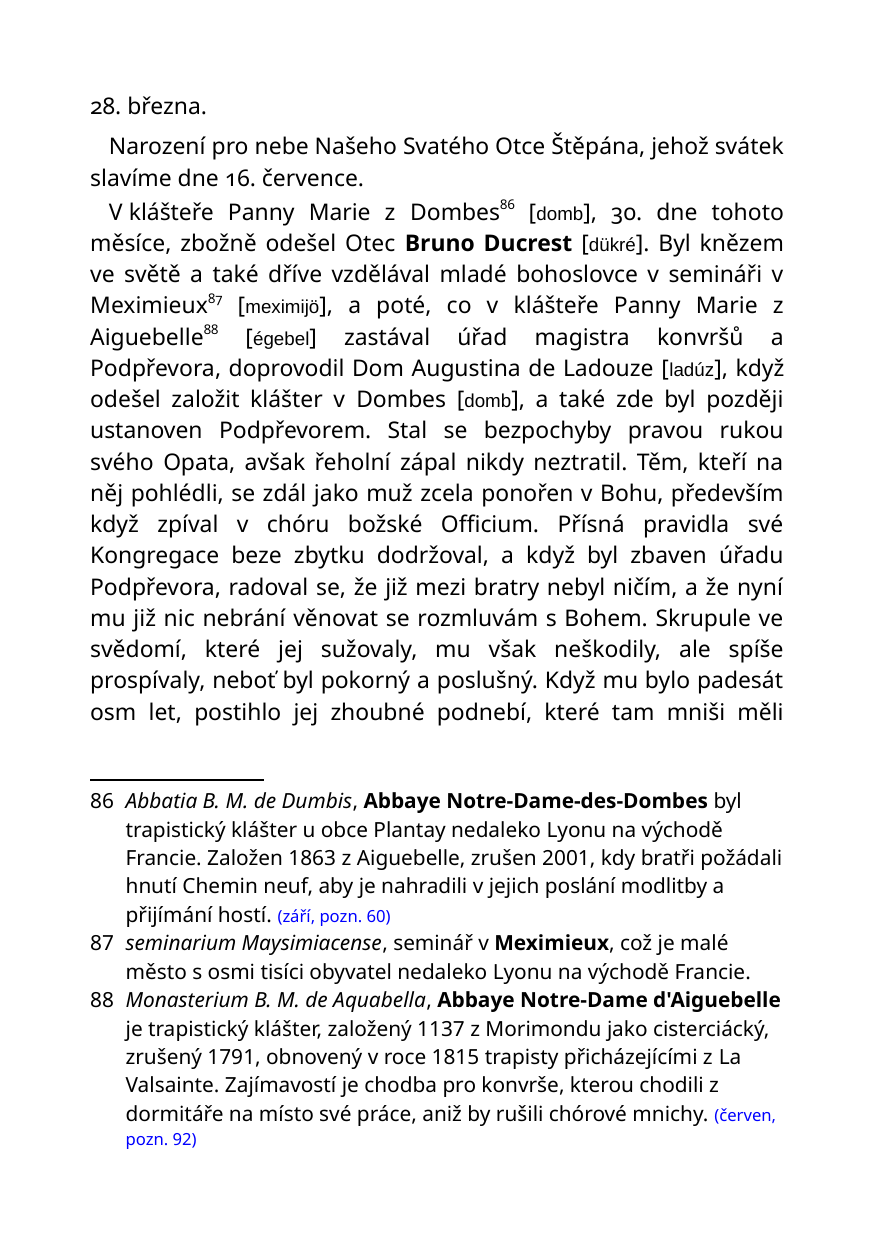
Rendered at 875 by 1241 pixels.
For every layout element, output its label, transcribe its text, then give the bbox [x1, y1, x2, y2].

text Monasterium B. M. de Aquabella, Abbaye Notre-Dame d'Aiguebelle je trapistický klášter, založený 1137 z Morimondu jako cisterciácký, zrušený 1791, obnovený v roce 1815 trapisty přicházejícími z La Valsainte. Zajímavostí je chodba pro konvrše, kterou chodili z dormitáře na místo své práce, aniž by rušili chórové mnichy. (červen, pozn. 92) [90, 985, 784, 1150]
text Narození pro nebe Našeho Svatého Otce Štěpána, jehož svátek slavíme dne 16. července. [90, 130, 784, 193]
text Abbatia B. M. de Dumbis, Abbaye Notre-Dame-des-Dombes byl trapistický klášter u obce Plantay nedaleko Lyonu na východě Francie. Založen 1863 z Aiguebelle, zrušen 2001, kdy bratři požádali hnutí Chemin neuf, aby je nahradili v jejich poslání modlitby a přijímání hostí. (září, pozn. 60) [90, 786, 784, 928]
text 28. března. [90, 90, 784, 121]
text V klášteře Panny Marie z Dombes [domb], 30. dne tohoto měsíce, zbožně odešel Otec Bruno Ducrest [dükré]. Byl knězem ve světě a také dříve vzdělával mladé bohoslovce v semináři v Meximieux [meximijö], a poté, co v klášteře Panny Marie z Aiguebelle [égebel] zastával úřad magistra konvršů a Podpřevora, doprovodil Dom Augustina de Ladouze [ladúz], když odešel založit klášter v Dombes [domb], a také zde byl později ustanoven Podpřevorem. Stal se bezpochyby pravou rukou svého Opata, avšak řeholní zápal nikdy neztratil. Těm, kteří na něj pohlédli, se zdál jako muž zcela ponořen v Bohu, především když zpíval v chóru božské Officium. Přísná pravidla své Kongregace beze zbytku dodržoval, a když byl zbaven úřadu Podpřevora, radoval se, že již mezi bratry nebyl ničím, a že nyní mu již nic nebrání věnovat se rozmluvám s Bohem. Skrupule ve svědomí, které jej sužovaly, mu však neškodily, ale spíše prospívaly, neboť byl pokorný a poslušný. Když mu bylo padesát osm let, postihlo jej zhoubné podnebí, které tam mniši měli [90, 196, 784, 727]
text seminarium Maysimiacense, seminář v Meximieux, což je malé město s osmi tisíci obyvatel nedaleko Lyonu na východě Francie. [90, 928, 784, 985]
